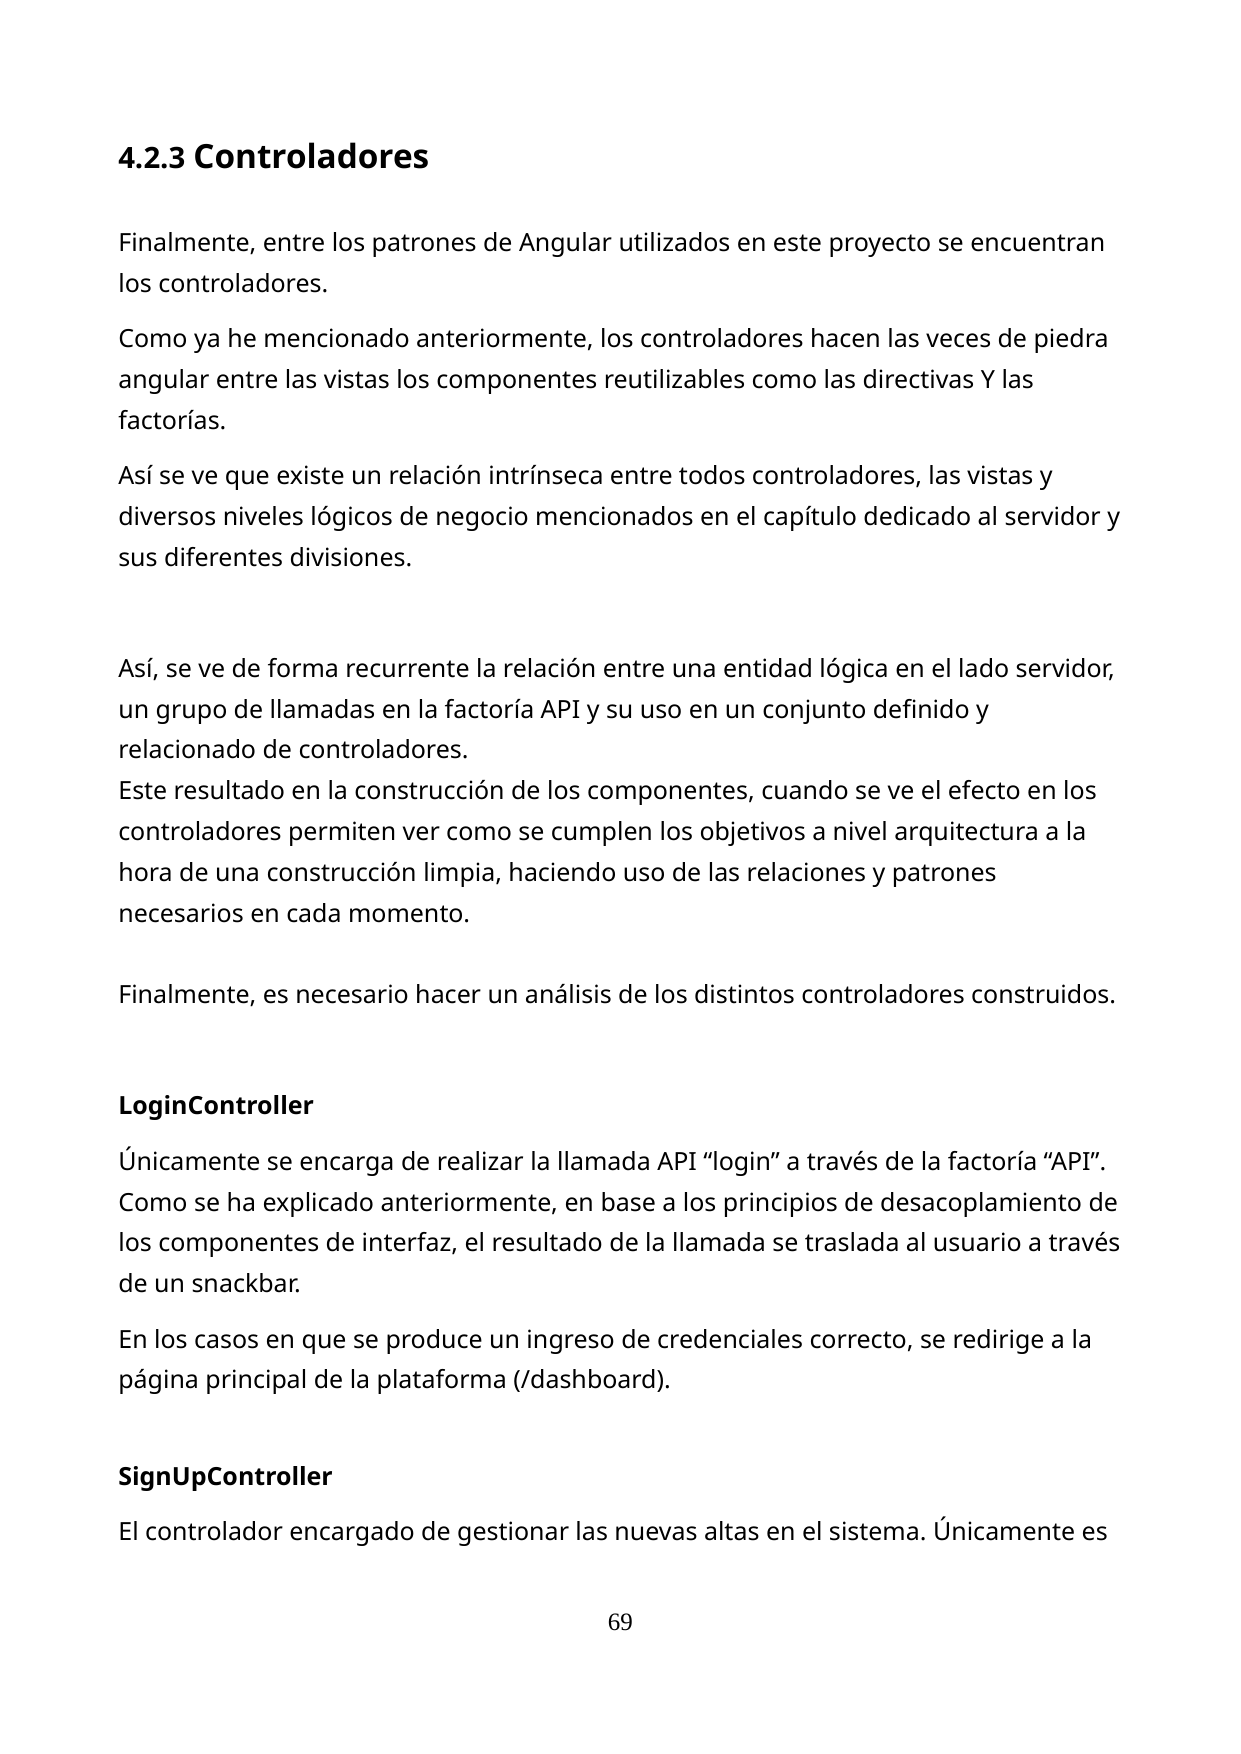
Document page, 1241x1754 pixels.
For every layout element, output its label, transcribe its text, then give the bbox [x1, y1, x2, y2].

text En los casos en que se produce un ingreso de credenciales correcto, se redirige a la página principal de la plataforma (/dashboard). [118, 1321, 1122, 1437]
text LoginController [118, 1088, 1122, 1122]
text Así se ve que existe un relación intrínseca entre todos controladores, las vistas y diversos niveles lógicos de negocio mencionados en el capítulo dedicado al servidor y sus diferentes divisiones. [118, 458, 1122, 574]
subtitle Controladores [118, 133, 1122, 178]
text El controlador encargado de gestionar las nuevas altas en el sistema. Únicamente es [118, 1514, 1122, 1548]
text Así, se ve de forma recurrente la relación entre una entidad lógica en el lado servidor, un grupo de llamadas en la factoría API y su uso en un conjunto definido y relacionado de controladores. Este resultado en la construcción de los componentes, cuando se ve el efecto en los controladores permiten ver como se cumplen los objetivos a nivel arquitectura a la hora de una construcción limpia, haciendo uso de las relaciones y patrones necesarios en cada momento. Finalmente, es necesario hacer un análisis de los distintos controladores construidos. [118, 651, 1122, 1011]
text Únicamente se encarga de realizar la llamada API “login” a través de la factoría “API”. Como se ha explicado anteriormente, en base a los principios de desacoplamiento de los componentes de interfaz, el resultado de la llamada se traslada al usuario a través de un snackbar. [118, 1143, 1122, 1300]
text SignUpController [118, 1458, 1122, 1492]
text Finalmente, entre los patrones de Angular utilizados en este proyecto se encuentran los controladores. [118, 225, 1122, 299]
text Como ya he mencionado anteriormente, los controladores hacen las veces de piedra angular entre las vistas los componentes reutilizables como las directivas Y las factorías. [118, 321, 1122, 437]
